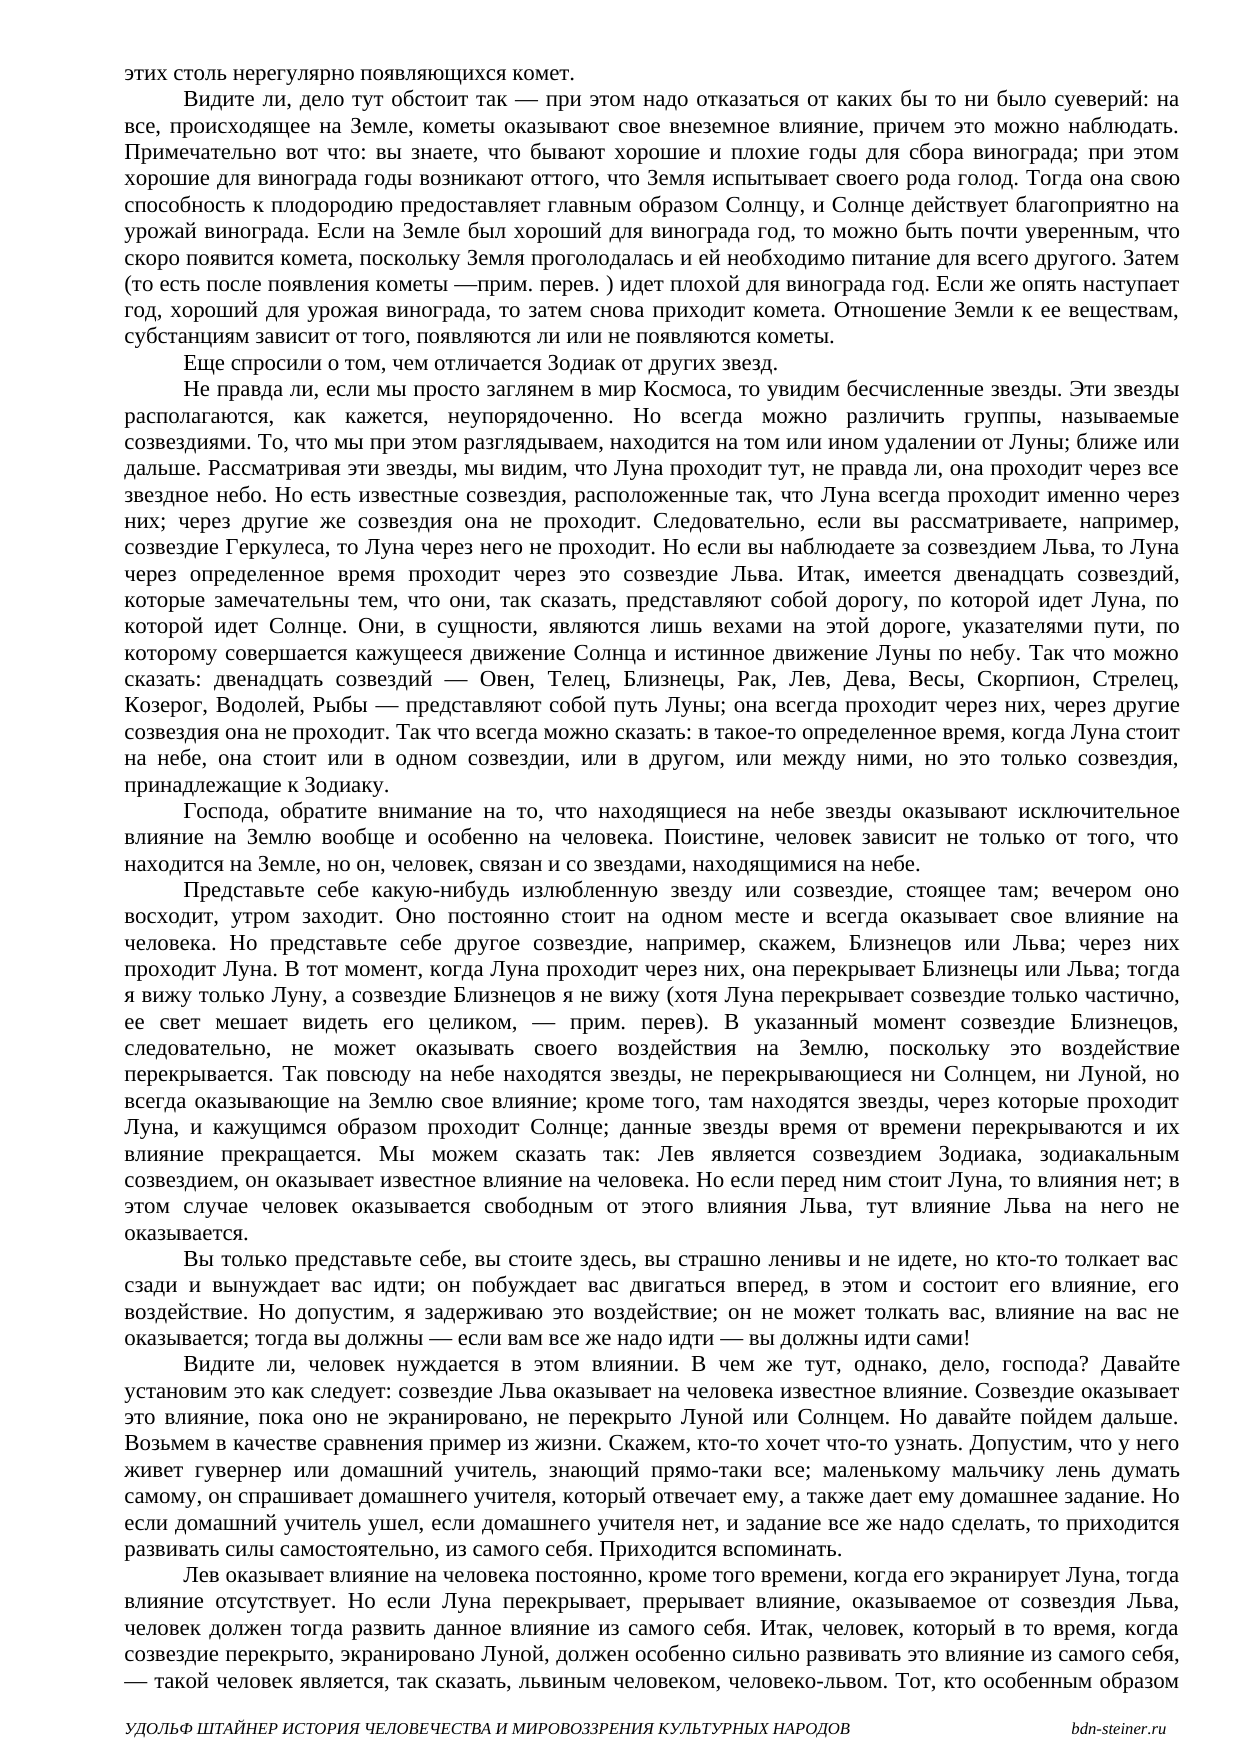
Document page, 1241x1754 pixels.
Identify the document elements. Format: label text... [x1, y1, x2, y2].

text Вы только представьте себе, вы стоите здесь, вы страшно ленивы и не идете, но кто-то толкает вас сзади и вынуждает вас идти; он побуждает вас двигаться вперед, в этом и состоит его влияние, его воздействие. Но допустим, я задерживаю это воздействие; он не может толкать вас, влияние на вас не оказывается; тогда вы должны — если вам все же надо идти — вы должны идти сами! [124, 1245, 1181, 1350]
text Видите ли, человек нуждается в этом влиянии. В чем же тут, однако, дело, господа? Давайте установим это как следует: созвездие Льва оказывает на человека известное влияние. Созвездие оказывает это влияние, пока оно не экранировано, не перекрыто Луной или Солнцем. Но давайте пойдем дальше. Возьмем в качестве сравнения пример из жизни. Скажем, кто-то хочет что-то узнать. Допустим, что у него живет гувернер или домашний учитель, знающий прямо-таки все; маленькому мальчику лень думать самому, он спрашивает домашнего учителя, который отвечает ему, а также дает ему домашнее задание. Но если домашний учитель ушел, если домашнего учителя нет, и задание все же надо сделать, то приходится развивать силы самостоятельно, из самого себя. Приходится вспоминать. [124, 1350, 1181, 1561]
text Видите ли, дело тут обстоит так — при этом надо отказаться от каких бы то ни было суеверий: на все, происходящее на Земле, кометы оказывают свое внеземное влияние, причем это можно наблюдать. Примечательно вот что: вы знаете, что бывают хорошие и плохие годы для сбора винограда; при этом хорошие для винограда годы возникают оттого, что Земля испытывает своего рода голод. Тогда она свою способность к плодородию предоставляет главным образом Солнцу, и Солнце действует благоприятно на урожай винограда. Если на Земле был хороший для винограда год, то можно быть почти уверенным, что скоро появится комета, поскольку Земля проголодалась и ей необходимо питание для всего другого. Затем (то есть после появления кометы —прим. перев. ) идет плохой для винограда год. Если же опять наступает год, хороший для урожая винограда, то затем снова приходит комета. Отношение Земли к ее веществам, субстанциям зависит от того, появляются ли или не появляются кометы. [124, 85, 1181, 349]
text Не правда ли, если мы просто заглянем в мир Космоса, то увидим бесчисленные звезды. Эти звезды располагаются, как кажется, неупорядоченно. Но всегда можно различить группы, называемые созвездиями. То, что мы при этом разглядываем, находится на том или ином удалении от Луны; ближе или дальше. Рассматривая эти звезды, мы видим, что Луна проходит тут, не правда ли, она проходит через все звездное небо. Но есть известные созвездия, расположенные так, что Луна всегда проходит именно через них; через другие же созвездия она не проходит. Следовательно, если вы рассматриваете, например, созвездие Геркулеса, то Луна через него не проходит. Но если вы наблюдаете за созвездием Льва, то Луна через определенное время проходит через это созвездие Льва. Итак, имеется двенадцать созвездий, которые замечательны тем, что они, так сказать, представляют собой дорогу, по которой идет Луна, по которой идет Солнце. Они, в сущности, являются лишь вехами на этой дороге, указателями пути, по которому совершается кажущееся движение Солнца и истинное движение Луны по небу. Так что можно сказать: двенадцать созвездий — Овен, Телец, Близнецы, Рак, Лев, Дева, Весы, Скорпион, Стрелец, Козерог, Водолей, Рыбы — представляют собой путь Луны; она всегда проходит через них, через другие созвездия она не проходит. Так что всегда можно сказать: в такое-то определенное время, когда Луна стоит на небе, она стоит или в одном созвездии, или в другом, или между ними, но это только созвездия, принадлежащие к Зодиаку. [124, 375, 1181, 797]
text этих столь нерегулярно появляющихся комет. [124, 59, 1181, 85]
text Господа, обратите внимание на то, что находящиеся на небе звезды оказывают исключительное влияние на Землю вообще и особенно на человека. Поистине, человек зависит не только от того, что находится на Земле, но он, человек, связан и со звездами, находящимися на небе. [124, 797, 1181, 876]
text Представьте себе какую-нибудь излюбленную звезду или созвездие, стоящее там; вечером оно восходит, утром заходит. Оно постоянно стоит на одном месте и всегда оказывает свое влияние на человека. Но представьте себе другое созвездие, например, скажем, Близнецов или Льва; через них проходит Луна. В тот момент, когда Луна проходит через них, она перекрывает Близнецы или Льва; тогда я вижу только Луну, а созвездие Близнецов я не вижу (хотя Луна перекрывает созвездие только частично, ее свет мешает видеть его целиком, — прим. перев). В указанный момент созвездие Близнецов, следовательно, не может оказывать своего воздействия на Землю, поскольку это воздействие перекрывается. Так повсюду на небе находятся звезды, не перекрывающиеся ни Солнцем, ни Луной, но всегда оказывающие на Землю свое влияние; кроме того, там находятся звезды, через которые проходит Луна, и кажущимся образом проходит Солнце; данные звезды время от времени перекрываются и их влияние прекращается. Мы можем сказать так: Лев является созвездием Зодиака, зодиакальным созвездием, он оказывает известное влияние на человека. Но если перед ним стоит Луна, то влияния нет; в этом случае человек оказывается свободным от этого влияния Льва, тут влияние Льва на него не оказывается. [124, 876, 1181, 1245]
text Еще спросили о том, чем отличается Зодиак от других звезд. [124, 349, 1181, 375]
text Лев оказывает влияние на человека постоянно, кроме того времени, когда его экранирует Луна, тогда влияние отсутствует. Но если Луна перекрывает, прерывает влияние, оказываемое от созвездия Льва, человек должен тогда развить данное влияние из самого себя. Итак, человек, который в то время, когда созвездие перекрыто, экранировано Луной, должен особенно сильно развивать это влияние из самого себя, — такой человек является, так сказать, львиным человеком, человеко-львом. Тот, кто особенным образом [124, 1561, 1181, 1693]
